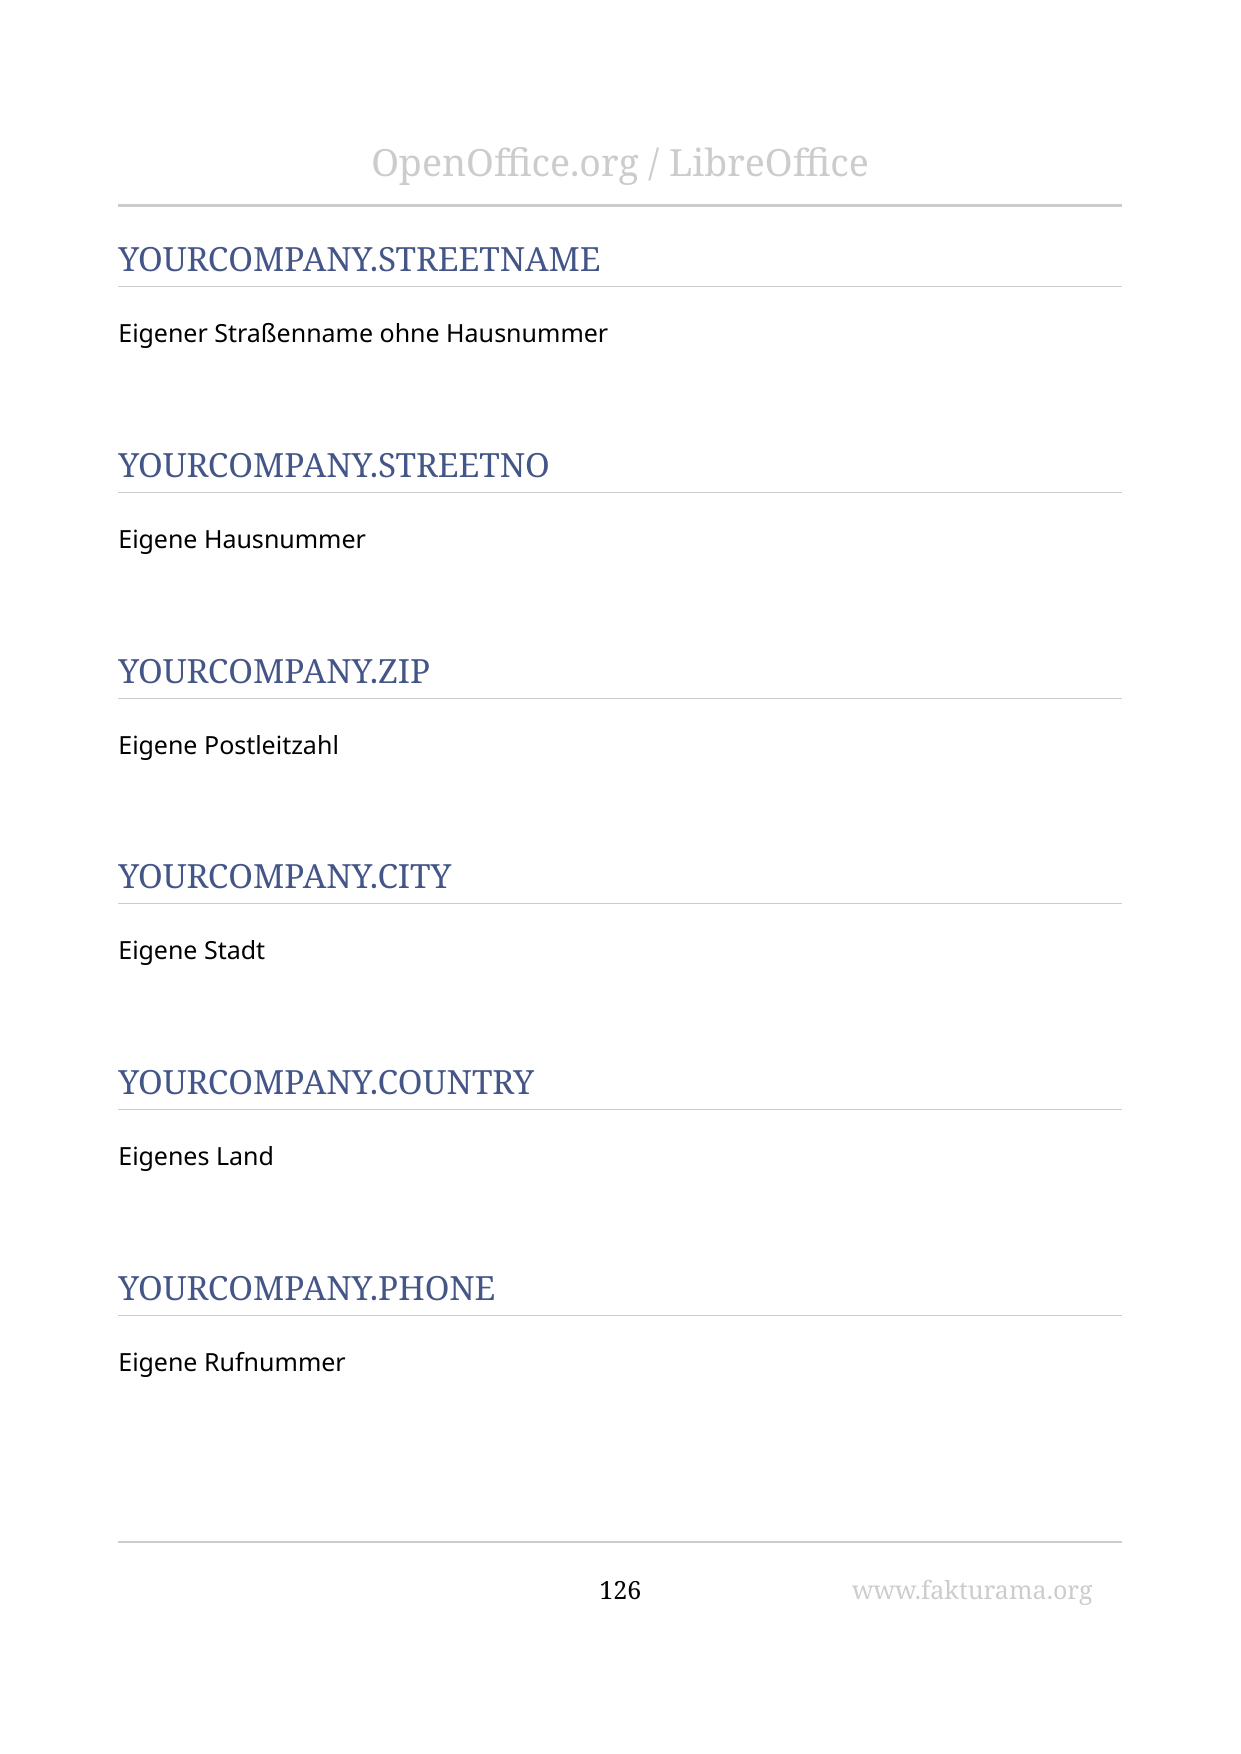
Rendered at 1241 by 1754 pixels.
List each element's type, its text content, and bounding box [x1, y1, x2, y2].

text Eigene Stadt [118, 933, 1122, 967]
subtitle YOURCOMPANY.ZIP [118, 648, 1122, 698]
subtitle YOURCOMPANY.CITY [118, 853, 1122, 903]
text Eigene Rufnummer [118, 1344, 1122, 1378]
text Eigener Straßenname ohne Hausnummer [118, 316, 1122, 350]
text Eigene Postleitzahl [118, 727, 1122, 761]
subtitle YOURCOMPANY.STREETNO [118, 442, 1122, 492]
subtitle YOURCOMPANY.PHONE [118, 1265, 1122, 1315]
text Eigenes Land [118, 1139, 1122, 1173]
subtitle YOURCOMPANY.COUNTRY [118, 1059, 1122, 1109]
text Eigene Hausnummer [118, 522, 1122, 556]
subtitle YOURCOMPANY.STREETNAME [118, 236, 1122, 286]
